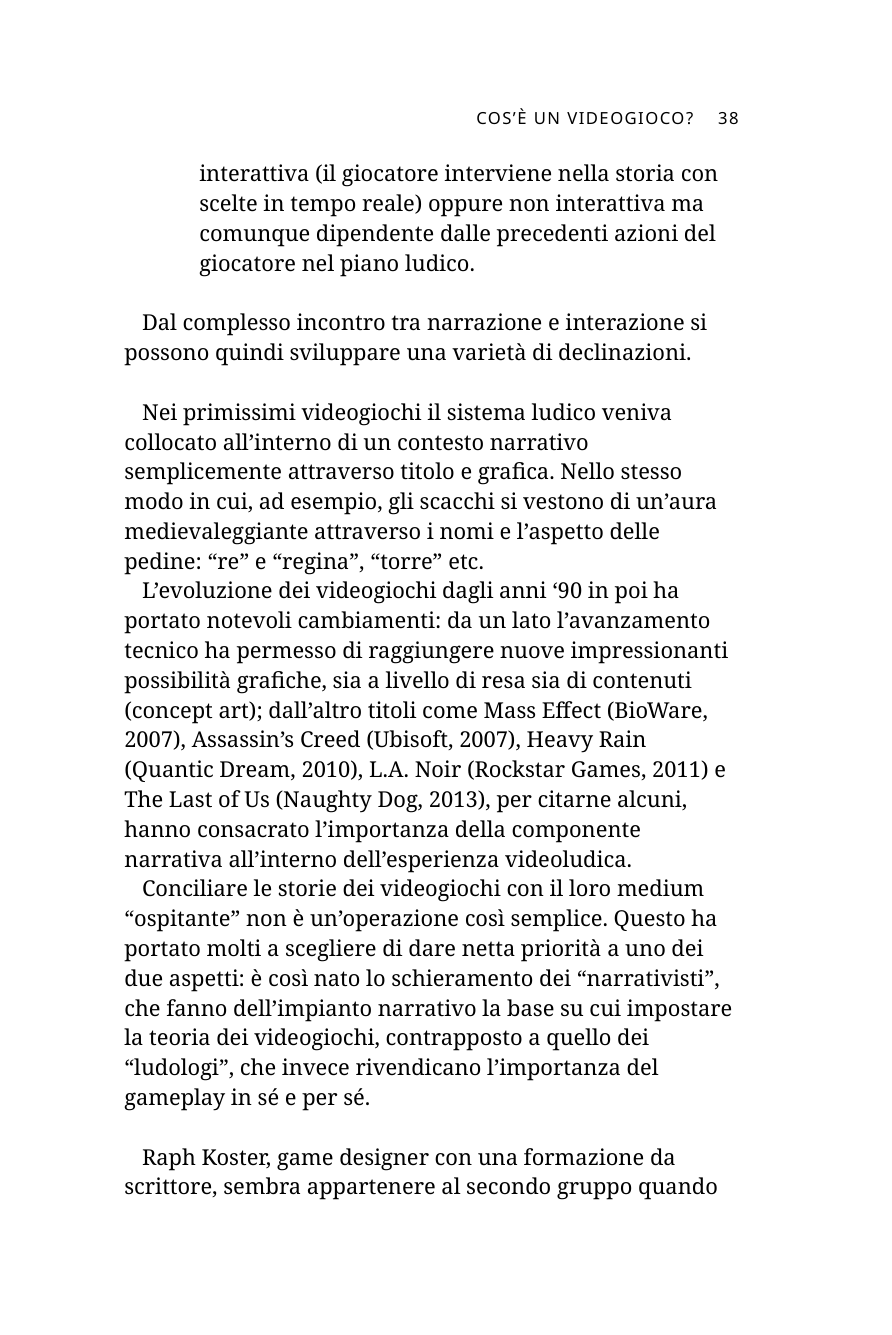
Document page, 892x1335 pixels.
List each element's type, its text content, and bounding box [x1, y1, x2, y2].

list interattiva (il giocatore interviene nella storia con scelte in tempo reale) oppure non interattiva ma comunque dipendente dalle precedenti azioni del giocatore nel piano ludico. [162, 158, 738, 278]
text Dal complesso incontro tra narrazione e interazione si possono quindi sviluppare una varietà di declinazioni. [124, 307, 738, 367]
text Raph Koster, game designer con una formazione da scrittore, sembra appartenere al secondo gruppo quando [124, 1142, 738, 1201]
text L’evoluzione dei videogiochi dagli anni ‘90 in poi ha portato notevoli cambiamenti: da un lato l’avanzamento tecnico ha permesso di raggiungere nuove impressionanti possibilità grafiche, sia a livello di resa sia di contenuti (concept art); dall’altro titoli come Mass Effect (BioWare, 2007), Assassin’s Creed (Ubisoft, 2007), Heavy Rain (Quantic Dream, 2010), L.A. Noir (Rockstar Games, 2011) e The Last of Us (Naughty Dog, 2013), per citarne alcuni, hanno consacrato l’importanza della componente narrativa all’interno dell’esperienza videoludica. [124, 576, 738, 873]
text Conciliare le storie dei videogiochi con il loro medium “ospitante” non è un’operazione così semplice. Questo ha portato molti a scegliere di dare netta priorità a uno dei due aspetti: è così nato lo schieramento dei “narrativisti”, che fanno dell’impianto narrativo la base su cui impostare la teoria dei videogiochi, contrapposto a quello dei “ludologi”, che invece rivendicano l’importanza del gameplay in sé e per sé. [124, 873, 738, 1112]
text Nei primissimi videogiochi il sistema ludico veniva collocato all’interno di un contesto narrativo semplicemente attraverso titolo e grafica. Nello stesso modo in cui, ad esempio, gli scacchi si vestono di un’aura medievaleggiante attraverso i nomi e l’aspetto delle pedine: “re” e “regina”, “torre” etc. [124, 397, 738, 576]
